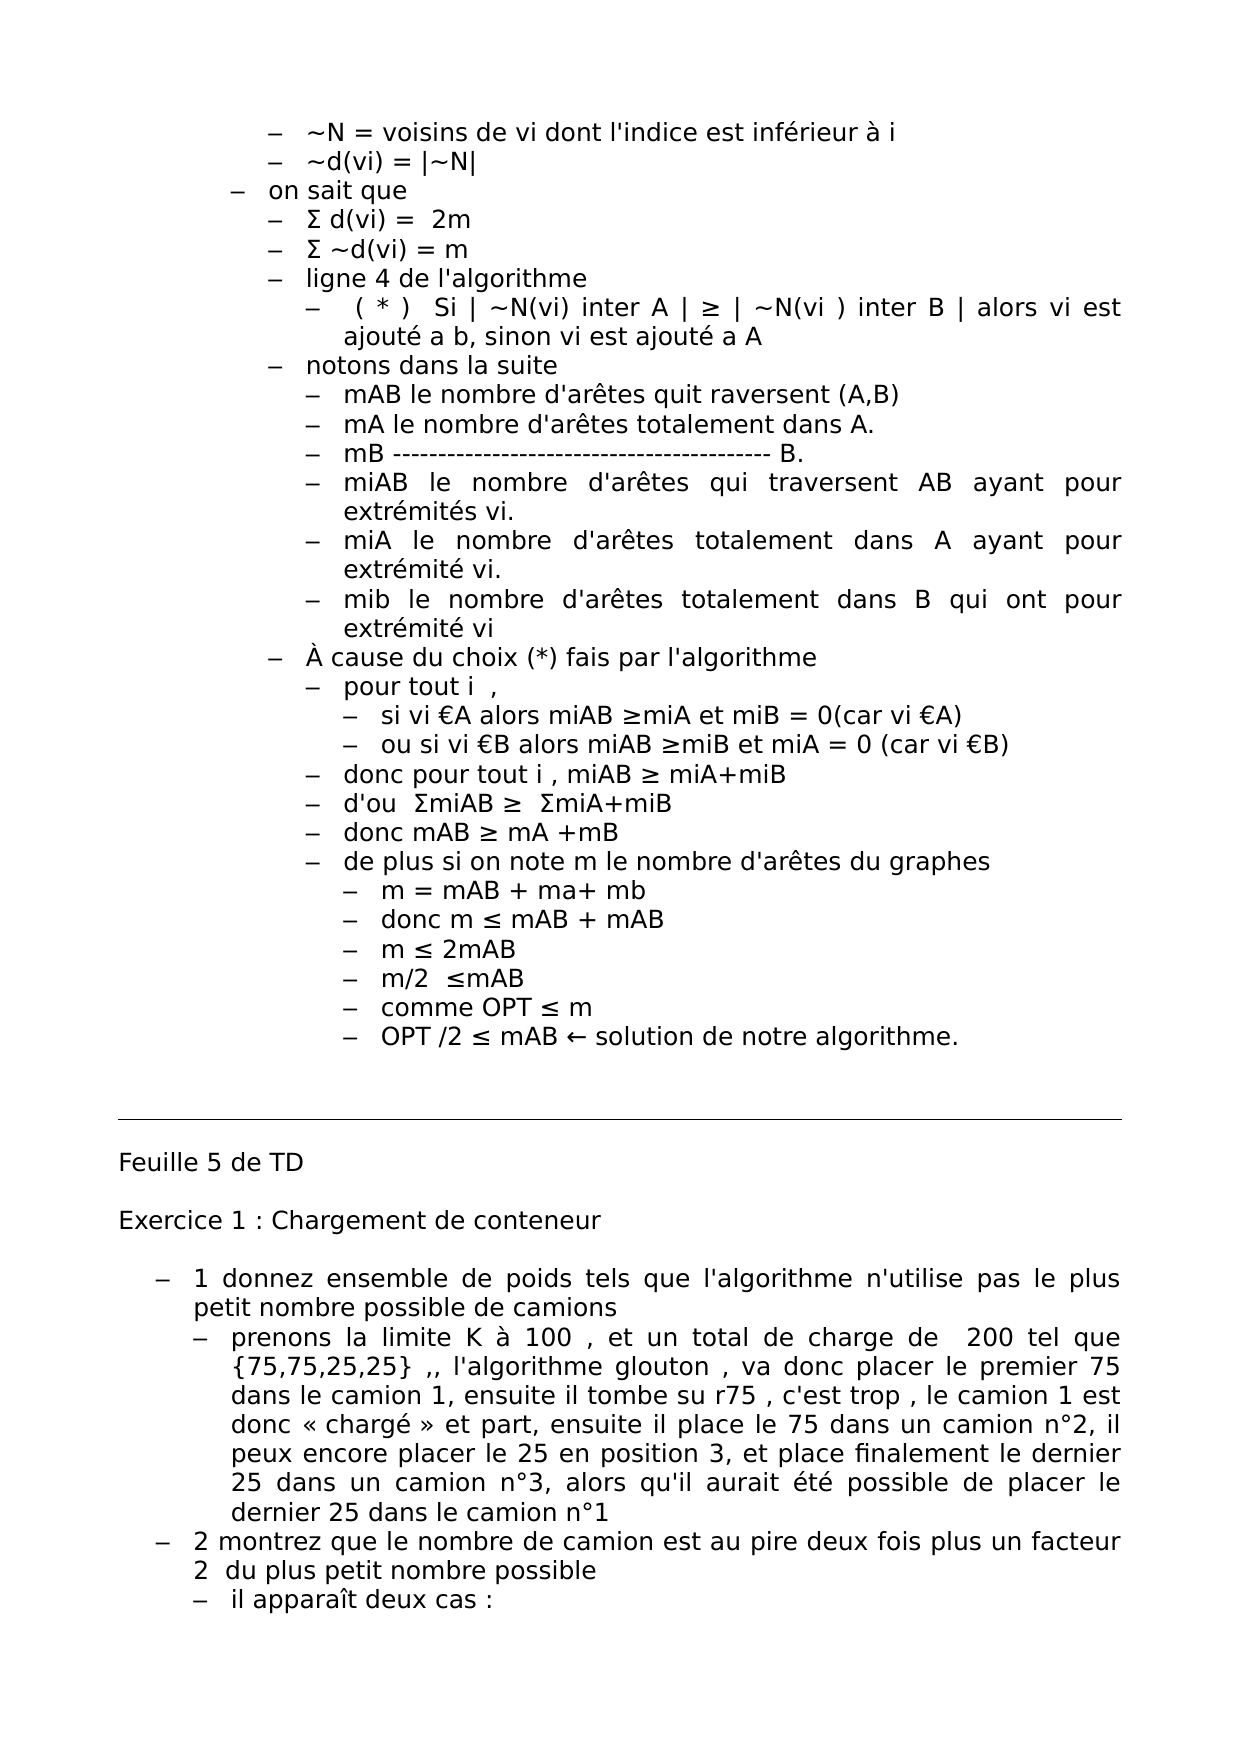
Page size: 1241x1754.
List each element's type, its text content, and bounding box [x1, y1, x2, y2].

list d'ou ΣmiAB ≥ ΣmiA+miB [306, 789, 1122, 818]
list on sait que [231, 176, 1122, 206]
list de plus si on note m le nombre d'arêtes du graphes [306, 847, 1122, 876]
text Feuille 5 de TD [118, 1148, 1122, 1177]
list m ≤ 2mAB [343, 935, 1122, 964]
list miAB le nombre d'arêtes qui traversent AB ayant pour extrémités vi. [306, 468, 1122, 526]
list 2 montrez que le nombre de camion est au pire deux fois plus un facteur 2 du plus petit nombre possible [156, 1527, 1122, 1585]
list si vi €A alors miAB ≥miA et miB = 0(car vi €A) [343, 701, 1122, 731]
list mA le nombre d'arêtes totalement dans A. [306, 410, 1122, 439]
list mB ------------------------------------------ B. [306, 439, 1122, 468]
list À cause du choix (*) fais par l'algorithme [268, 643, 1122, 672]
text Exercice 1 : Chargement de conteneur [118, 1206, 1122, 1235]
list miA le nombre d'arêtes totalement dans A ayant pour extrémité vi. [306, 526, 1122, 585]
list ~d(vi) = |~N| [268, 147, 1122, 176]
list ou si vi €B alors miAB ≥miB et miA = 0 (car vi €B) [343, 731, 1122, 760]
list ligne 4 de l'algorithme [268, 264, 1122, 293]
list donc mAB ≥ mA +mB [306, 818, 1122, 847]
list ( * ) Si | ~N(vi) inter A | ≥ | ~N(vi ) inter B | alors vi est ajouté a b, sinon vi est ajouté a A [306, 293, 1122, 351]
list OPT /2 ≤ mAB ← solution de notre algorithme. [343, 1022, 1122, 1051]
list m/2 ≤mAB [343, 964, 1122, 993]
list m = mAB + ma+ mb [343, 876, 1122, 906]
list 1 donnez ensemble de poids tels que l'algorithme n'utilise pas le plus petit nombre possible de camions [156, 1264, 1122, 1323]
list ~N = voisins de vi dont l'indice est inférieur à i [268, 118, 1122, 147]
list comme OPT ≤ m [343, 993, 1122, 1022]
list prenons la limite K à 100 , et un total de charge de 200 tel que {75,75,25,25} ,, l'algorithme glouton , va donc placer le premier 75 dans le camion 1, ensuite il tombe su r75 , c'est trop , le camion 1 est donc « chargé » et part, ensuite il place le 75 dans un camion n°2, il peux encore placer le 25 en position 3, et place finalement le dernier 25 dans un camion n°3, alors qu'il aurait été possible de placer le dernier 25 dans le camion n°1 [193, 1323, 1122, 1527]
list donc m ≤ mAB + mAB [343, 906, 1122, 935]
list pour tout i , [306, 672, 1122, 701]
list mib le nombre d'arêtes totalement dans B qui ont pour extrémité vi [306, 585, 1122, 643]
list Σ d(vi) = 2m [268, 206, 1122, 235]
list Σ ~d(vi) = m [268, 235, 1122, 264]
list mAB le nombre d'arêtes quit raversent (A,B) [306, 381, 1122, 410]
list donc pour tout i , miAB ≥ miA+miB [306, 760, 1122, 789]
list notons dans la suite [268, 351, 1122, 381]
list il apparaît deux cas : [193, 1585, 1122, 1614]
